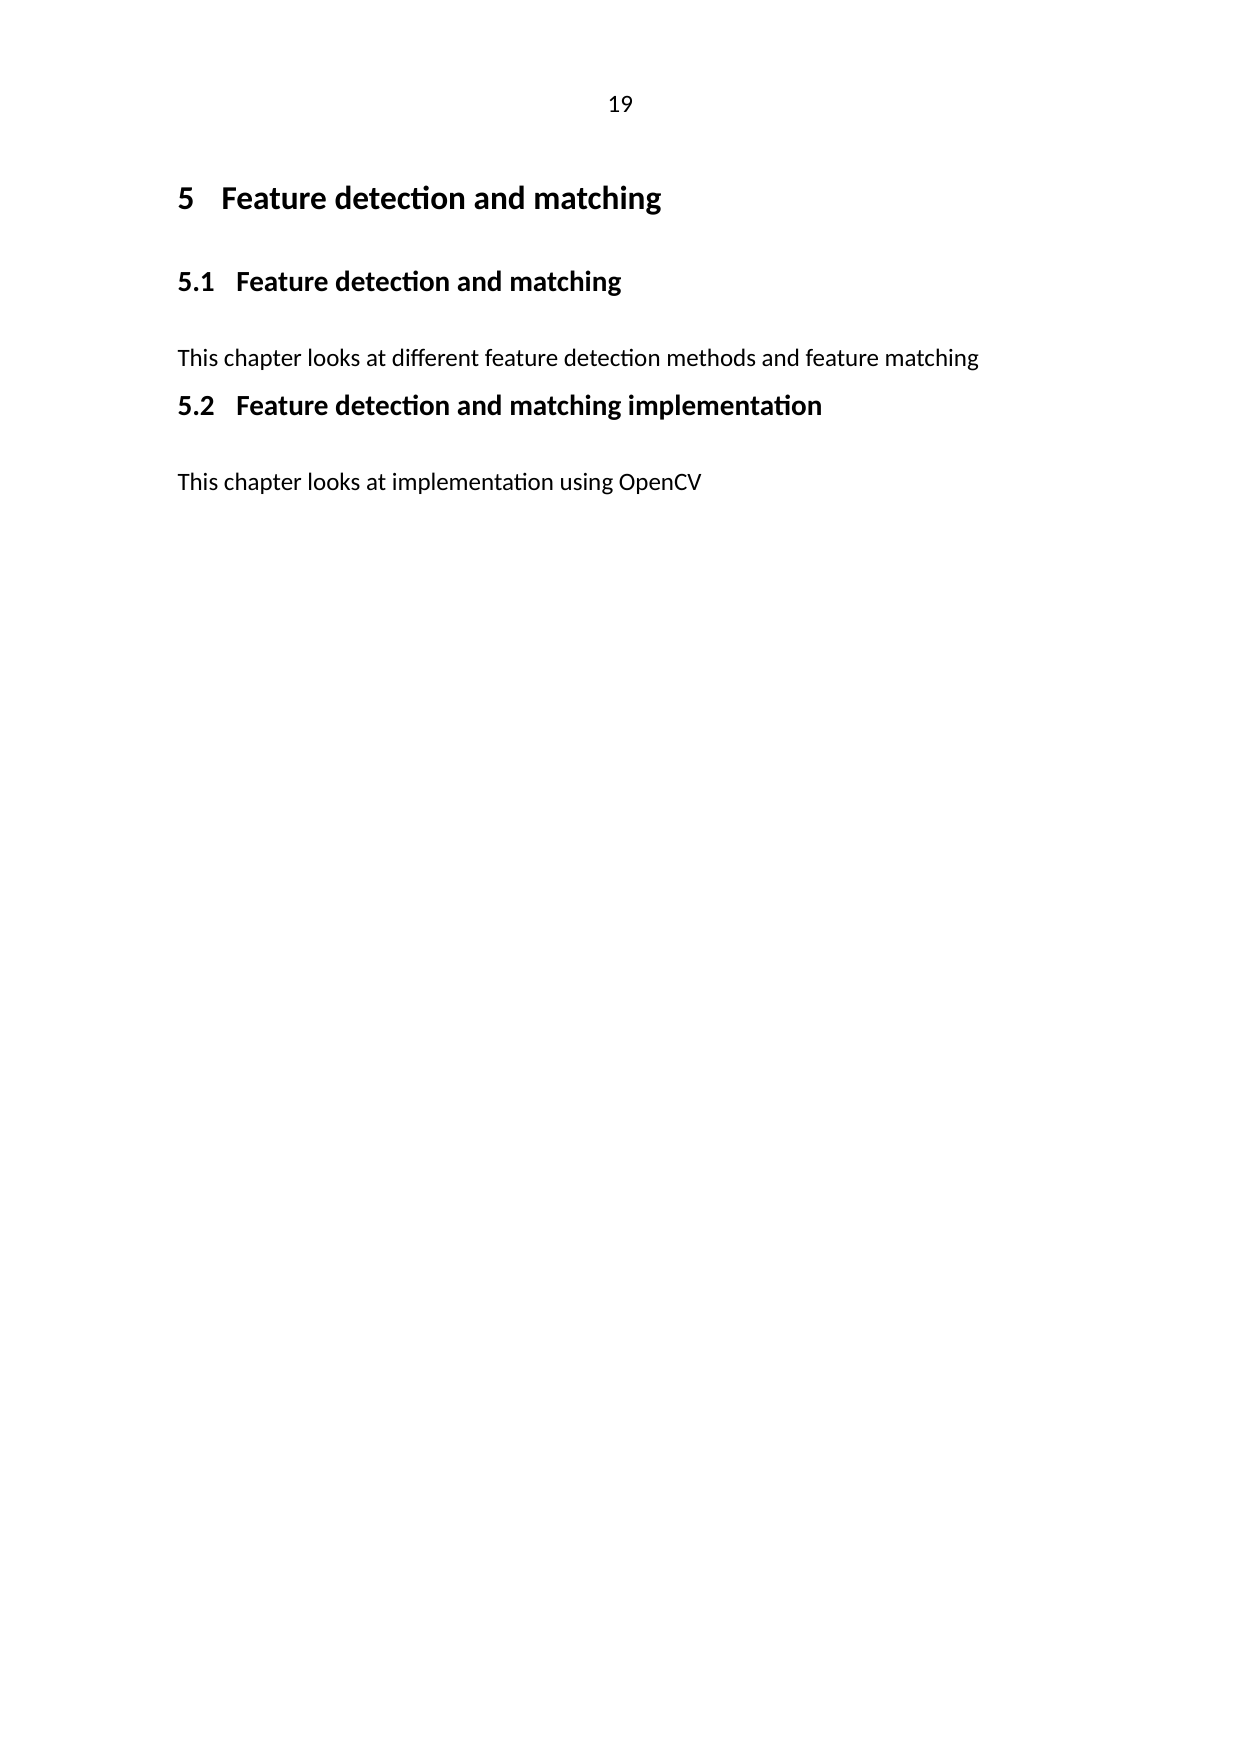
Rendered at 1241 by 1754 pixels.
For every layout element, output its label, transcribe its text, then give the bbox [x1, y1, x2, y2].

text This chapter looks at implementation using OpenCV [177, 466, 1063, 496]
subtitle Feature detection and matching [177, 263, 1063, 299]
text This chapter looks at different feature detection methods and feature matching [177, 342, 1063, 372]
subtitle Feature detection and matching implementation [177, 387, 1063, 423]
subtitle Feature detection and matching [177, 177, 1063, 218]
